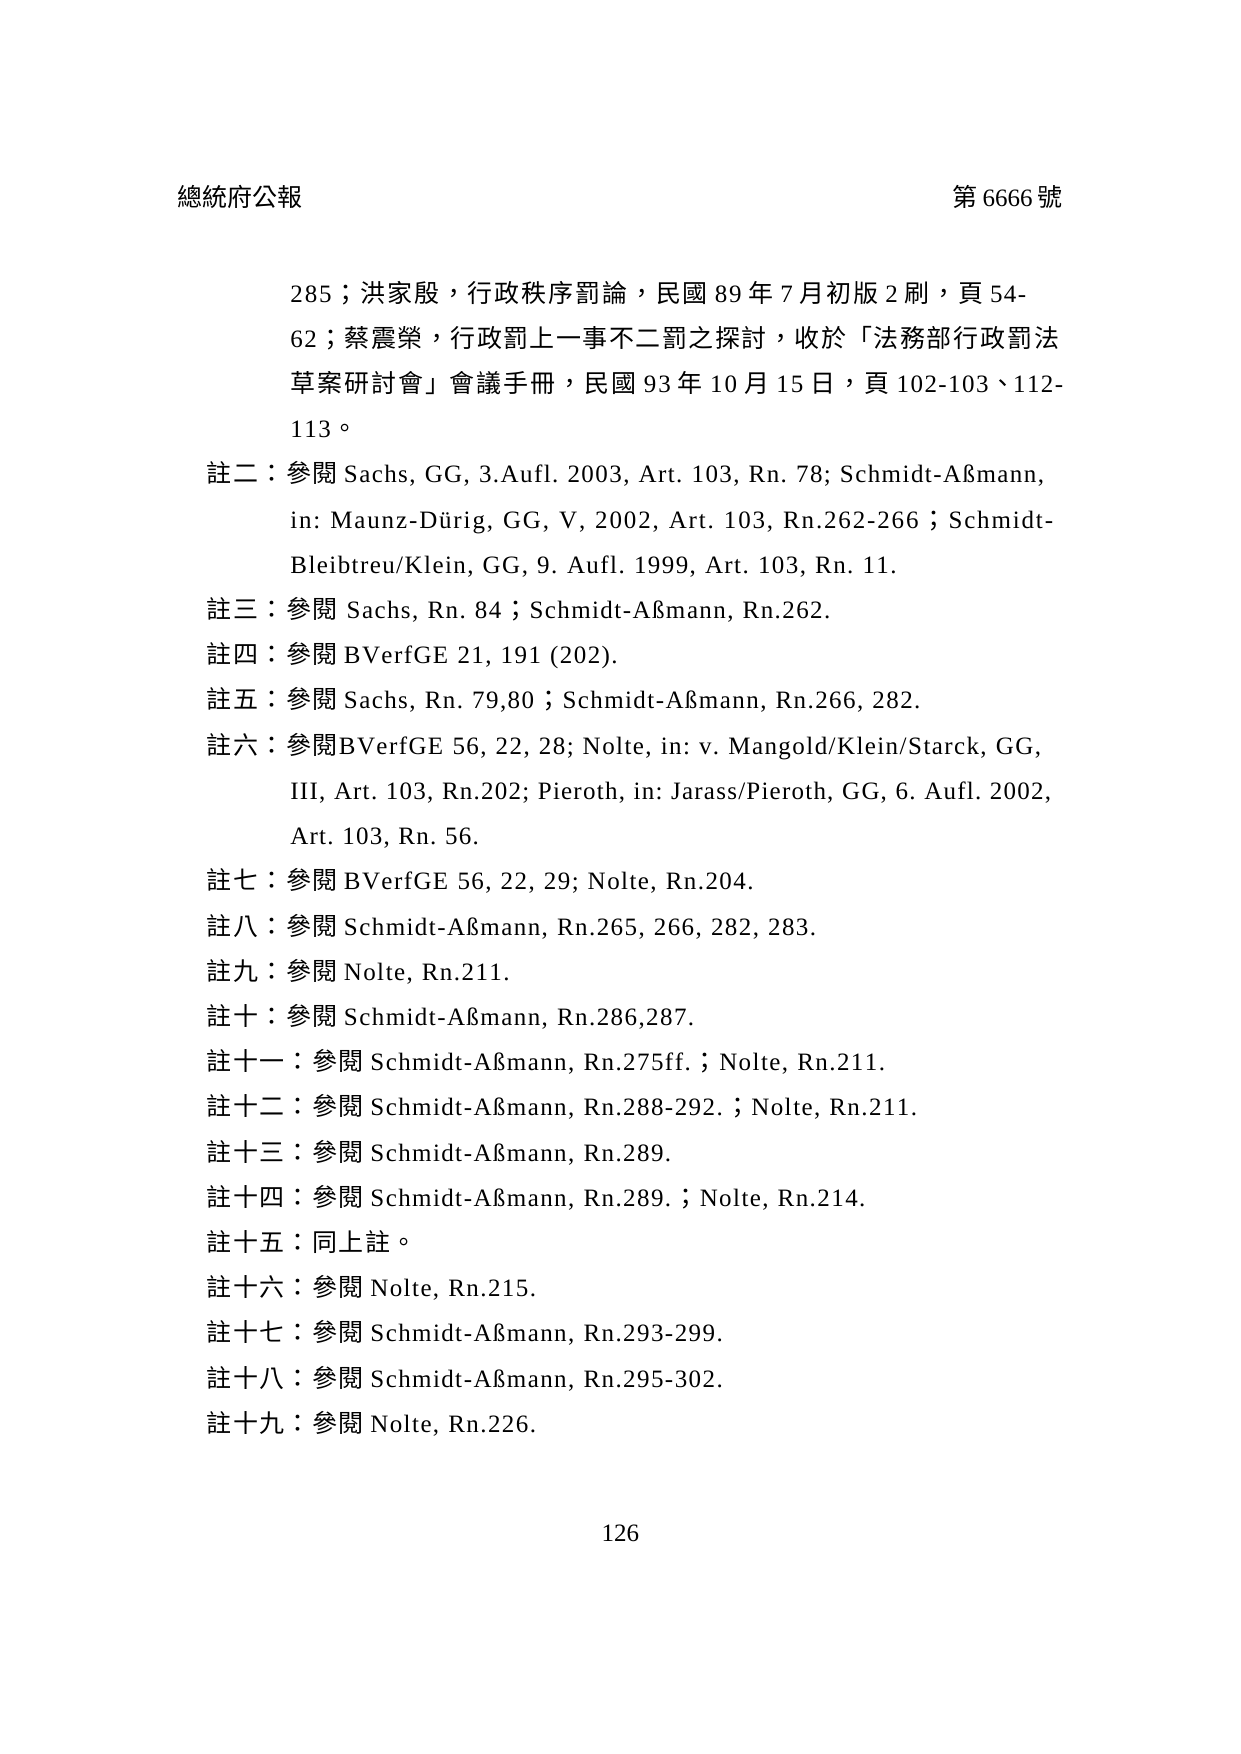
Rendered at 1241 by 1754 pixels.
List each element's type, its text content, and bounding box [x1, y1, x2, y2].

text 註六：參閱BVerfGE 56, 22, 28; Nolte, in: v. Mangold/Klein/Starck, GG, III, Art. 103, Rn.202; Pieroth, in: Jarass/Pieroth, GG, 6. Aufl. 2002, Art. 103, Rn. 56. [206, 718, 1063, 853]
text 註四：參閱BVerfGE 21, 191 (202). [206, 627, 1063, 673]
text 註五：參閱Sachs, Rn. 79,80；Schmidt-Aßmann, Rn.266, 282. [206, 673, 1063, 718]
text 285；洪家殷，行政秩序罰論，民國89年7月初版2刷，頁54-62；蔡震榮，行政罰上一事不二罰之探討，收於「法務部行政罰法草案研討會」會議手冊，民國93年10月15日，頁102-103、112-113。 [206, 266, 1063, 447]
text 註十：參閱Schmidt-Aßmann, Rn.286,287. [206, 989, 1063, 1034]
text 註十三：參閱Schmidt-Aßmann, Rn.289. [206, 1125, 1063, 1170]
text 註十七：參閱Schmidt-Aßmann, Rn.293-299. [206, 1306, 1063, 1351]
text 註十六：參閱Nolte, Rn.215. [206, 1260, 1063, 1306]
text 註二：參閱Sachs, GG, 3.Aufl. 2003, Art. 103, Rn. 78; Schmidt-Aßmann, in: Maunz-Dürig, GG, V, 2002, Art. 103, Rn.262-266；Schmidt- Bleibtreu/Klein, GG, 9. Aufl. 1999, Art. 103, Rn. 11. [206, 447, 1063, 582]
text 註七：參閱BVerfGE 56, 22, 29; Nolte, Rn.204. [206, 853, 1063, 899]
text 註三：參閱 Sachs, Rn. 84；Schmidt-Aßmann, Rn.262. [206, 582, 1063, 627]
text 註十九：參閱Nolte, Rn.226. [206, 1396, 1063, 1441]
text 註十八：參閱Schmidt-Aßmann, Rn.295-302. [206, 1351, 1063, 1396]
text 註九：參閱Nolte, Rn.211. [206, 944, 1063, 989]
text 註十五：同上註。 [206, 1215, 1063, 1260]
text 註十二：參閱Schmidt-Aßmann, Rn.288-292.；Nolte, Rn.211. [206, 1079, 1063, 1125]
text 註十四：參閱Schmidt-Aßmann, Rn.289.；Nolte, Rn.214. [206, 1170, 1063, 1215]
text 註八：參閱Schmidt-Aßmann, Rn.265, 266, 282, 283. [206, 899, 1063, 944]
text 註十一：參閱Schmidt-Aßmann, Rn.275ff.；Nolte, Rn.211. [206, 1034, 1063, 1079]
